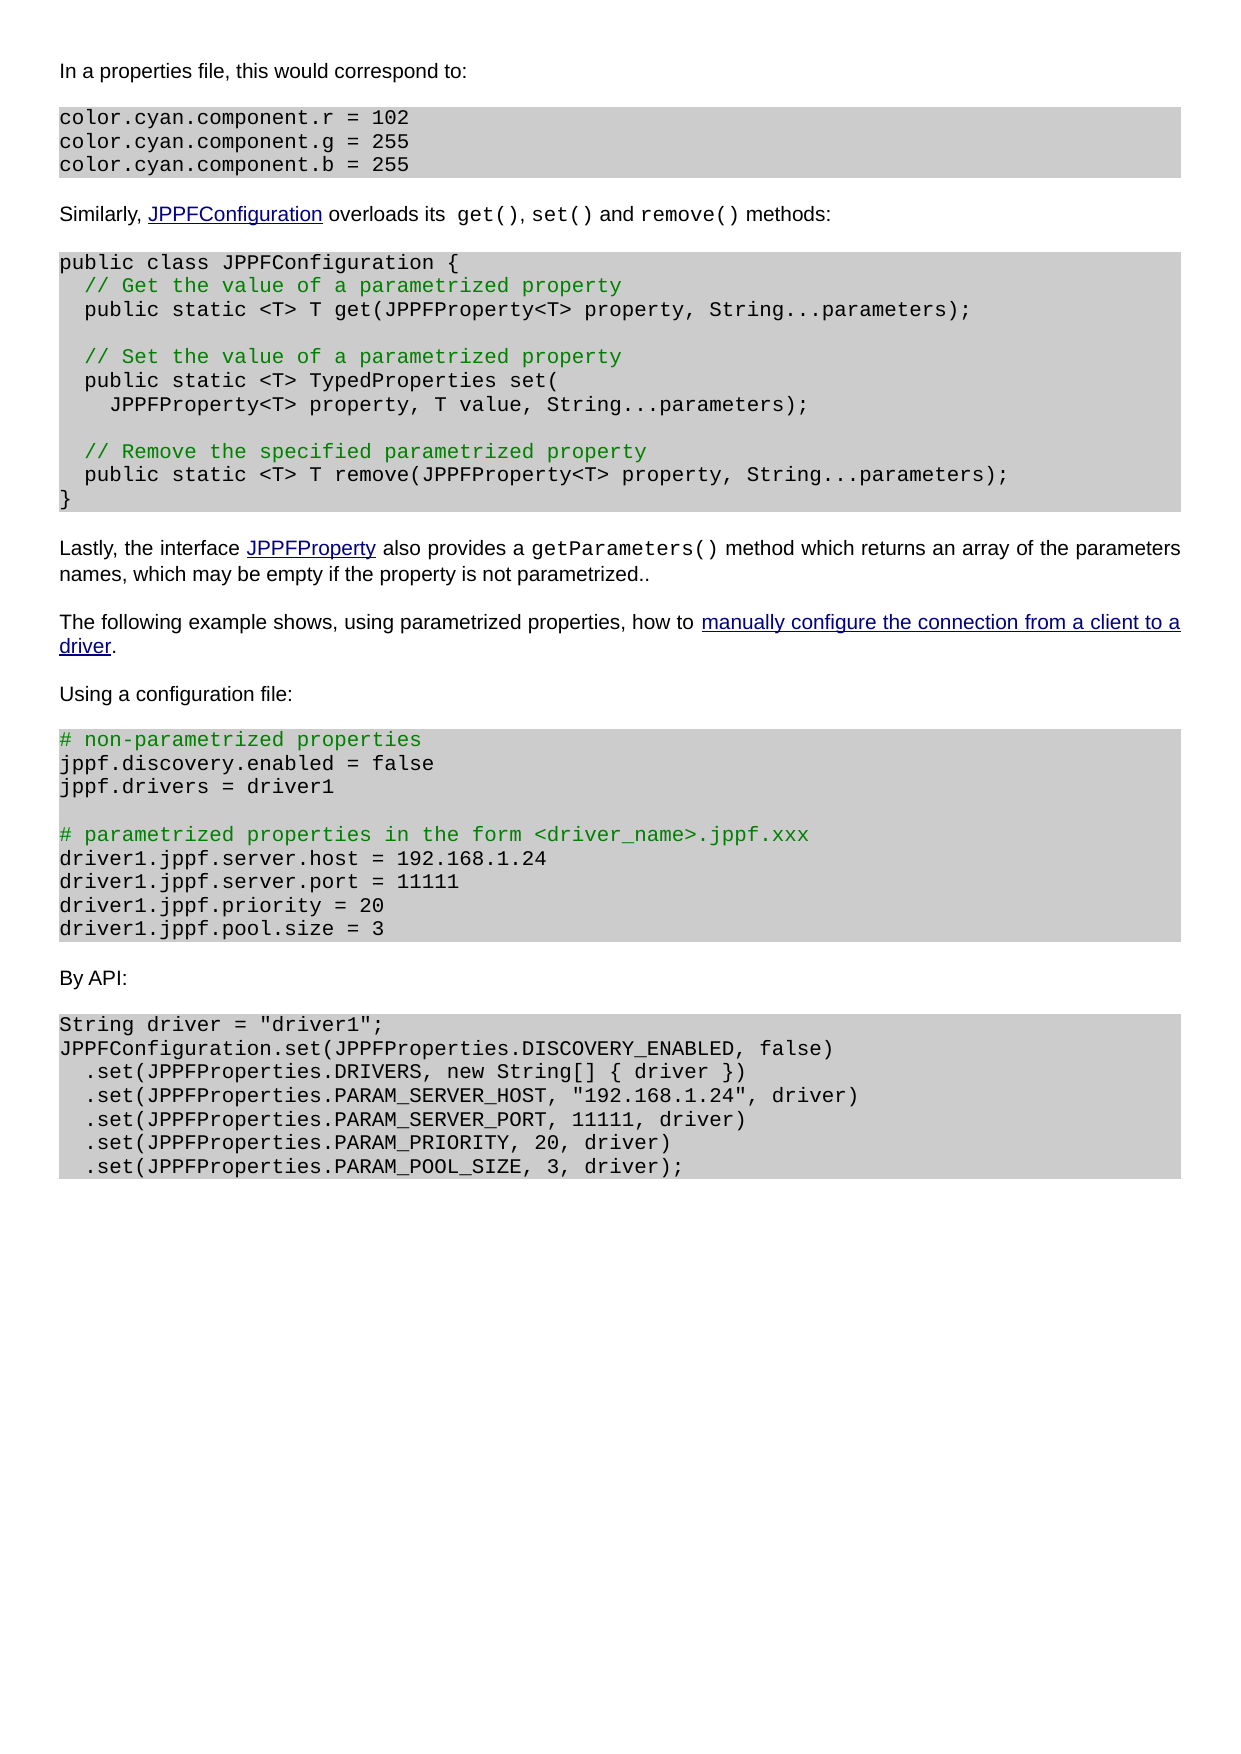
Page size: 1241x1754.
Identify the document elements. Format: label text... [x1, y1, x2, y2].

text .set(JPPFProperties.PARAM_SERVER_HOST, "192.168.1.24", driver) [59, 1085, 1181, 1108]
text // Get the value of a parametrized property [59, 275, 1181, 299]
text In a properties file, this would correspond to: [59, 59, 1181, 83]
text color.cyan.component.g = 255 [59, 131, 1181, 154]
text driver1.jppf.priority = 20 [59, 895, 1181, 918]
text jppf.discovery.enabled = false [59, 753, 1181, 777]
text public class JPPFConfiguration { [59, 252, 1181, 275]
text # parametrized properties in the form <driver_name>.jppf.xxx [59, 824, 1181, 847]
text .set(JPPFProperties.PARAM_POOL_SIZE, 3, driver); [59, 1156, 1181, 1179]
text Lastly, the interface JPPFProperty also provides a getParameters() method which returns an array of the parameters names, which may be empty if the property is not parametrized.. [59, 536, 1181, 586]
text public static <T> TypedProperties set( [59, 370, 1181, 393]
text String driver = "driver1"; [59, 1014, 1181, 1038]
text driver1.jppf.pool.size = 3 [59, 918, 1181, 942]
text # non-parametrized properties [59, 729, 1181, 753]
text // Set the value of a parametrized property [59, 346, 1181, 370]
text .set(JPPFProperties.PARAM_PRIORITY, 20, driver) [59, 1132, 1181, 1156]
text jppf.drivers = driver1 [59, 777, 1181, 800]
text By API: [59, 966, 1181, 990]
text driver1.jppf.server.host = 192.168.1.24 [59, 847, 1181, 871]
text Using a configuration file: [59, 681, 1181, 705]
text Similarly, JPPFConfiguration overloads its get(), set() and remove() methods: [59, 202, 1181, 228]
text JPPFConfiguration.set(JPPFProperties.DISCOVERY_ENABLED, false) [59, 1038, 1181, 1061]
text color.cyan.component.b = 255 [59, 154, 1181, 178]
text .set(JPPFProperties.PARAM_SERVER_PORT, 11111, driver) [59, 1108, 1181, 1132]
text .set(JPPFProperties.DRIVERS, new String[] { driver }) [59, 1061, 1181, 1085]
text // Remove the specified parametrized property [59, 441, 1181, 464]
text The following example shows, using parametrized properties, how to manually configure the connection from a client to a driver. [59, 609, 1181, 657]
text driver1.jppf.server.port = 11111 [59, 871, 1181, 895]
text JPPFProperty<T> property, T value, String...parameters); [59, 393, 1181, 417]
text color.cyan.component.r = 102 [59, 107, 1181, 131]
text public static <T> T remove(JPPFProperty<T> property, String...parameters); [59, 464, 1181, 488]
text public static <T> T get(JPPFProperty<T> property, String...parameters); [59, 299, 1181, 323]
text } [59, 488, 1181, 512]
